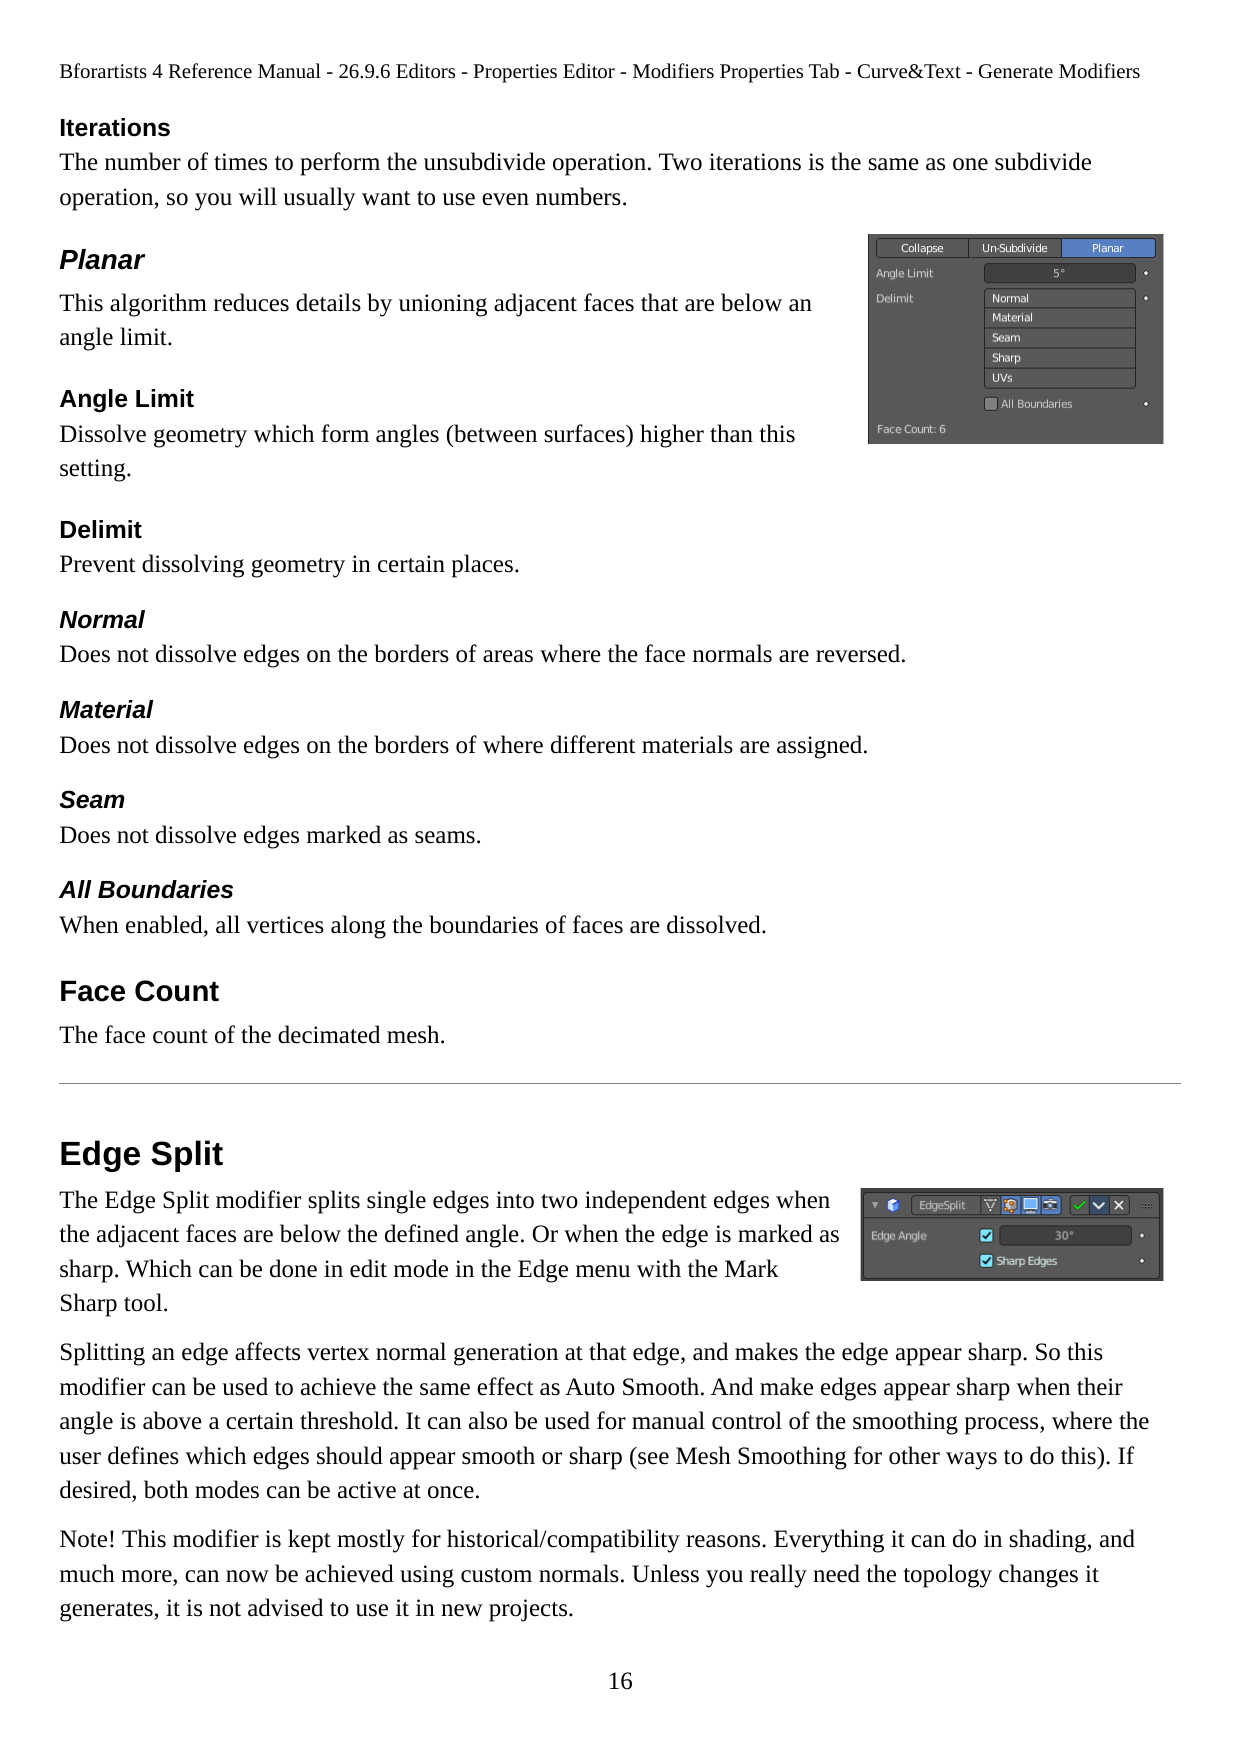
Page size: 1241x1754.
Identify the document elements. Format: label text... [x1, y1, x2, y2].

subtitle Delimit [59, 515, 1181, 543]
text Prevent dissolving geometry in certain places. [59, 549, 1181, 578]
subtitle [1164, 384, 1181, 412]
subtitle Seam [59, 785, 1181, 813]
subtitle Iterations [59, 113, 1181, 141]
subtitle Normal [59, 605, 1181, 633]
text Does not dissolve edges on the borders of areas where the face normals are reversed. [59, 639, 1181, 668]
subtitle Angle Limit [59, 384, 868, 412]
text This algorithm reduces details by unioning adjacent faces that are below an angle limit. [59, 288, 868, 351]
subtitle Planar [59, 243, 868, 275]
text When enabled, all vertices along the boundaries of faces are dissolved. [59, 910, 1181, 939]
subtitle [1164, 243, 1181, 275]
text Splitting an edge affects vertex normal generation at that edge, and makes the edge appear sharp. So this modifier can be used to achieve the same effect as Auto Smooth. And make edges appear sharp when their angle is above a certain threshold. It can also be used for manual control of the smoothing process, where the user defines which edges should appear smooth or sharp (see Mesh Smoothing for other ways to do this). If desired, both modes can be active at once. [59, 1337, 1181, 1504]
subtitle Face Count [59, 973, 1181, 1007]
text Does not dissolve edges marked as seams. [59, 820, 1181, 848]
picture [868, 234, 1164, 444]
text The Edge Split modifier splits single edges into two independent edges when the adjacent faces are below the defined angle. Or when the edge is marked as sharp. Which can be done in edit mode in the Edge menu with the Mark Sharp tool. [59, 1185, 1181, 1317]
subtitle Material [59, 695, 1181, 723]
text The number of times to perform the unsubdivide operation. Two iterations is the same as one subdivide operation, so you will usually want to use even numbers. [59, 147, 1181, 211]
text Does not dissolve edges on the borders of where different materials are assigned. [59, 730, 1181, 758]
text Note! This modifier is kept mostly for historical/compatibility reasons. Everything it can do in shading, and much more, can now be achieved using custom normals. Unless you really need the topology changes it generates, it is not advised to use it in new projects. [59, 1524, 1181, 1622]
text Dissolve geometry which form angles (between surfaces) higher than this setting. [59, 419, 1181, 482]
picture [860, 1188, 1164, 1281]
text The face count of the decimated mesh. [59, 1020, 1181, 1048]
subtitle All Boundaries [59, 875, 1181, 904]
subtitle Edge Split [59, 1134, 1181, 1172]
